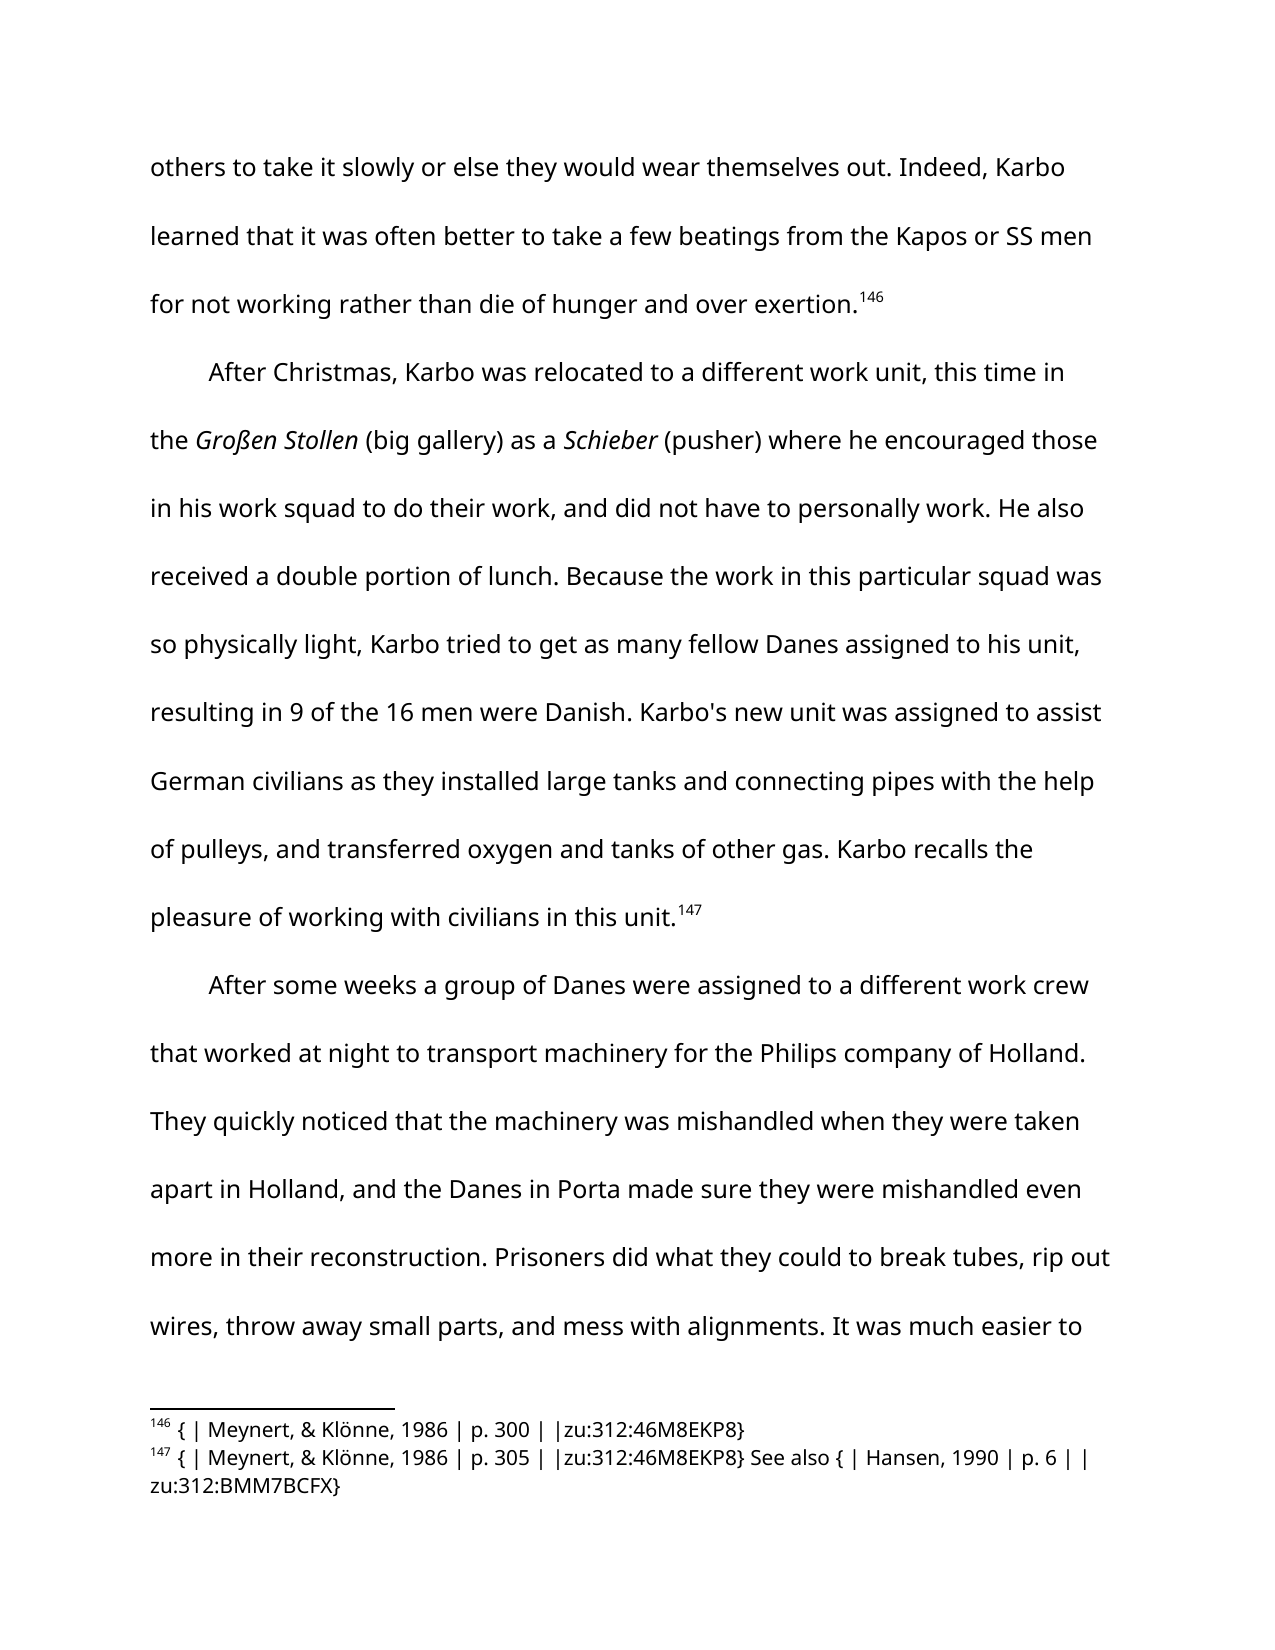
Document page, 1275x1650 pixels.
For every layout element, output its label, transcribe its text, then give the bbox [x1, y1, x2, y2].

text { | Meynert, & Klönne, 1986 | p. 305 | |zu:312:46M8EKP8} See also { | Hansen, 1990 | p. 6 | |zu:312:BMM7BCFX} [150, 1443, 1125, 1500]
text { | Meynert, & Klönne, 1986 | p. 300 | |zu:312:46M8EKP8} [150, 1415, 1125, 1443]
text After Christmas, Karbo was relocated to a different work unit, this time in the Großen Stollen (big gallery) as a Schieber (pusher) where he encouraged those in his work squad to do their work, and did not have to personally work. He also received a double portion of lunch. Because the work in this particular squad was so physically light, Karbo tried to get as many fellow Danes assigned to his unit, resulting in 9 of the 16 men were Danish. Karbo's new unit was assigned to assist German civilians as they installed large tanks and connecting pipes with the help of pulleys, and transferred oxygen and tanks of other gas. Karbo recalls the pleasure of working with civilians in this unit. [150, 354, 1125, 933]
text After some weeks a group of Danes were assigned to a different work crew that worked at night to transport machinery for the Philips company of Holland. They quickly noticed that the machinery was mishandled when they were taken apart in Holland, and the Danes in Porta made sure they were mishandled even more in their reconstruction. Prisoners did what they could to break tubes, rip out wires, throw away small parts, and mess with alignments. It was much easier to [150, 967, 1125, 1342]
text others to take it slowly or else they would wear themselves out. Indeed, Karbo learned that it was often better to take a few beatings from the Kapos or SS men for not working rather than die of hunger and over exertion. [150, 150, 1125, 320]
